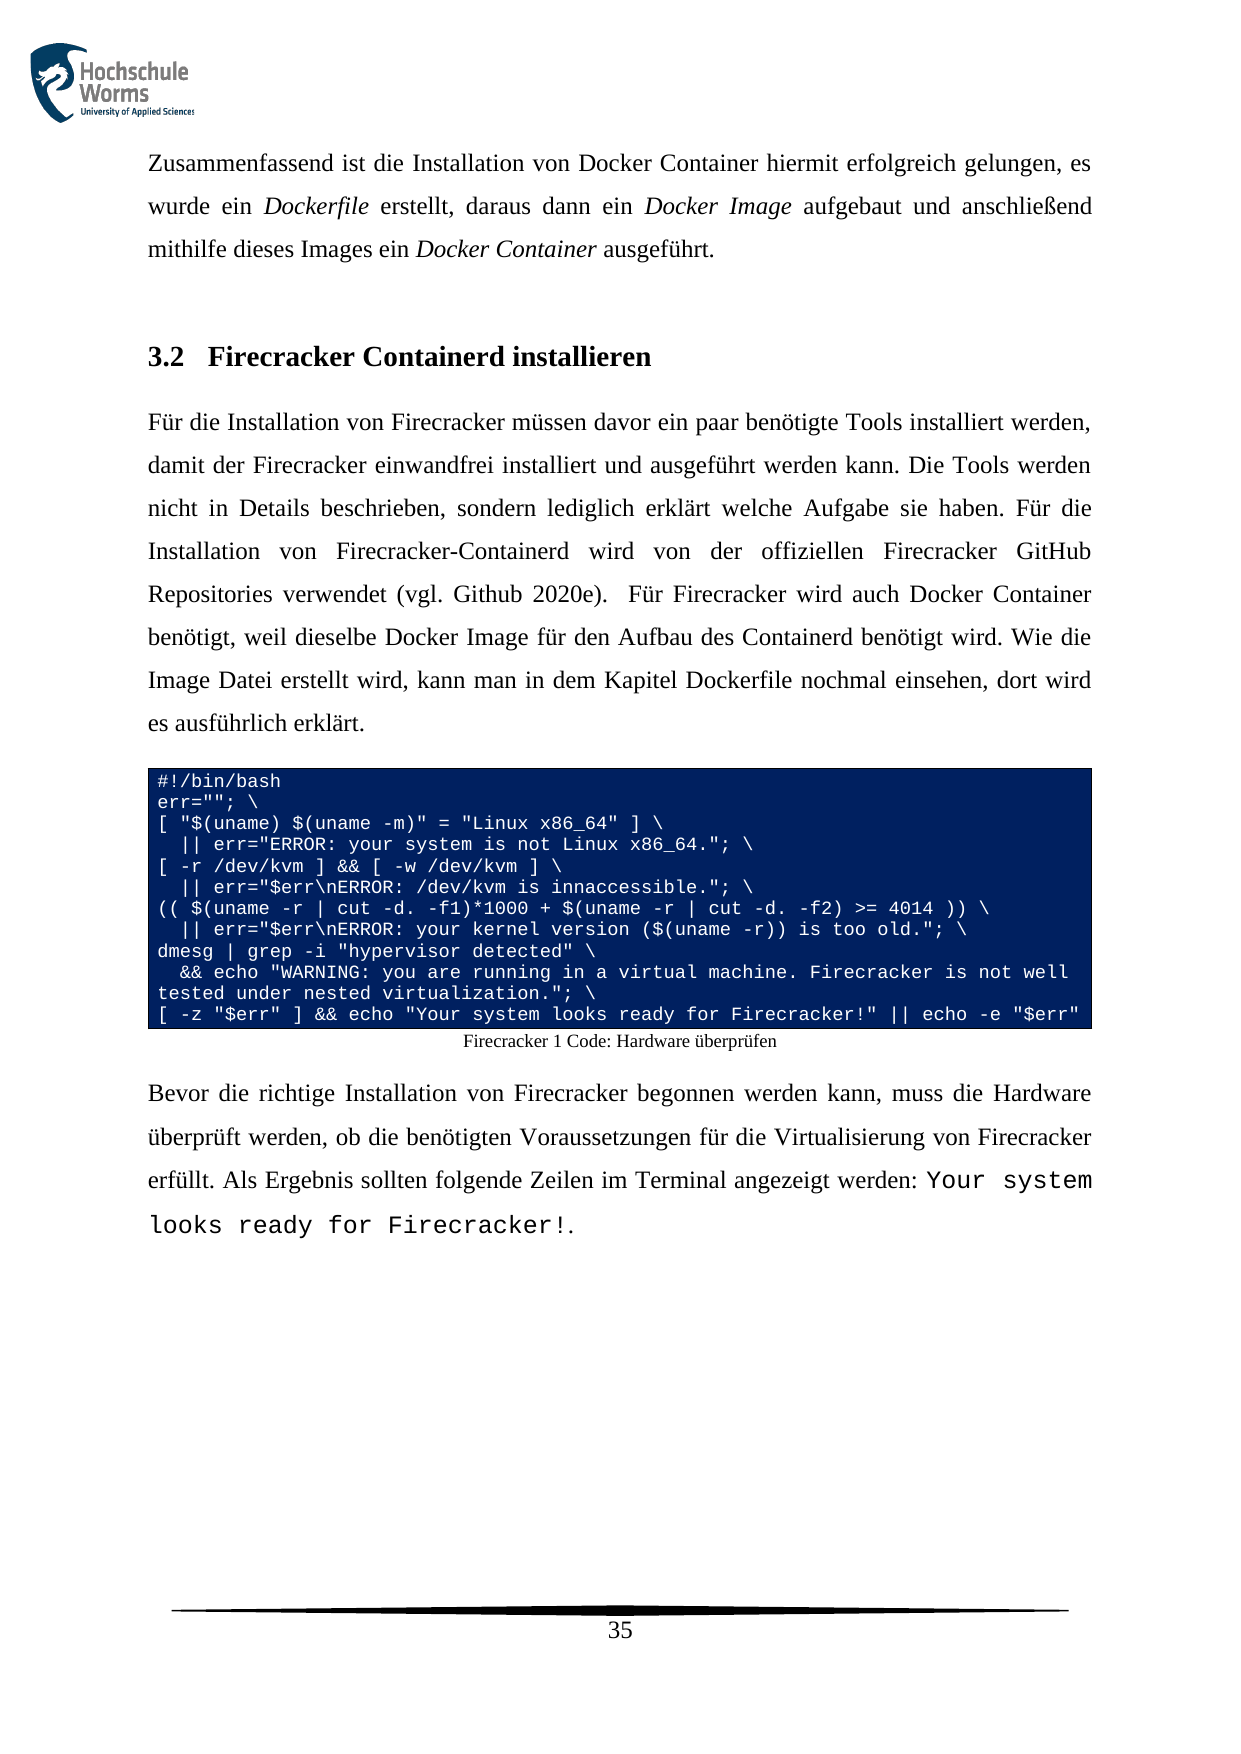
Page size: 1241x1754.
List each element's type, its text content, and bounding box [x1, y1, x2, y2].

text Bevor die richtige Installation von Firecracker begonnen werden kann, muss die Hardware überprüft werden, ob die benötigten Voraussetzungen für die Virtualisierung von Firecracker erfüllt. Als Ergebnis sollten folgende Zeilen im Terminal angezeigt werden: Your system looks ready for Firecracker!. [148, 1078, 1092, 1241]
text err=""; \ [149, 789, 1091, 811]
text [ -r /dev/kvm ] && [ -w /dev/kvm ] \ [149, 853, 1091, 874]
text || err="$err\nERROR: /dev/kvm is innaccessible."; \ [149, 874, 1091, 896]
text Für die Installation von Firecracker müssen davor ein paar benötigte Tools installiert werden, damit der Firecracker einwandfrei installiert und ausgeführt werden kann. Die Tools werden nicht in Details beschrieben, sondern lediglich erklärt welche Aufgabe sie haben. Für die Installation von Firecracker-Containerd wird von der offiziellen Firecracker GitHub Repositories verwendet (vgl. Github 2020e). Für Firecracker wird auch Docker Container benötigt, weil dieselbe Docker Image für den Aufbau des Containerd benötigt wird. Wie die Image Datei erstellt wird, kann man in dem Kapitel Dockerfile nochmal einsehen, dort wird es ausführlich erklärt. [148, 407, 1092, 737]
text || err="ERROR: your system is not Linux x86_64."; \ [149, 832, 1091, 853]
text || err="$err\nERROR: your kernel version ($(uname -r)) is too old."; \ [149, 917, 1091, 938]
text Zusammenfassend ist die Installation von Docker Container hiermit erfolgreich gelungen, es wurde ein Dockerfile erstellt, daraus dann ein Docker Image aufgebaut und anschließend mithilfe dieses Images ein Docker Container ausgeführt. [148, 148, 1092, 263]
text #!/bin/bash [149, 769, 1091, 789]
text [ -z "$err" ] && echo "Your system looks ready for Firecracker!" || echo -e "$err" [149, 1002, 1091, 1028]
text dmesg | grep -i "hypervisor detected" \ [149, 938, 1091, 959]
text [ "$(uname) $(uname -m)" = "Linux x86_64" ] \ [149, 811, 1091, 832]
text Firecracker 1 Code: Hardware überprüfen [148, 1029, 1092, 1051]
text (( $(uname -r | cut -d. -f1)*1000 + $(uname -r | cut -d. -f2) >= 4014 )) \ [149, 896, 1091, 917]
text && echo "WARNING: you are running in a virtual machine. Firecracker is not well tested under nested virtualization."; \ [149, 959, 1091, 1002]
subtitle Firecracker Containerd installieren [148, 339, 1092, 373]
